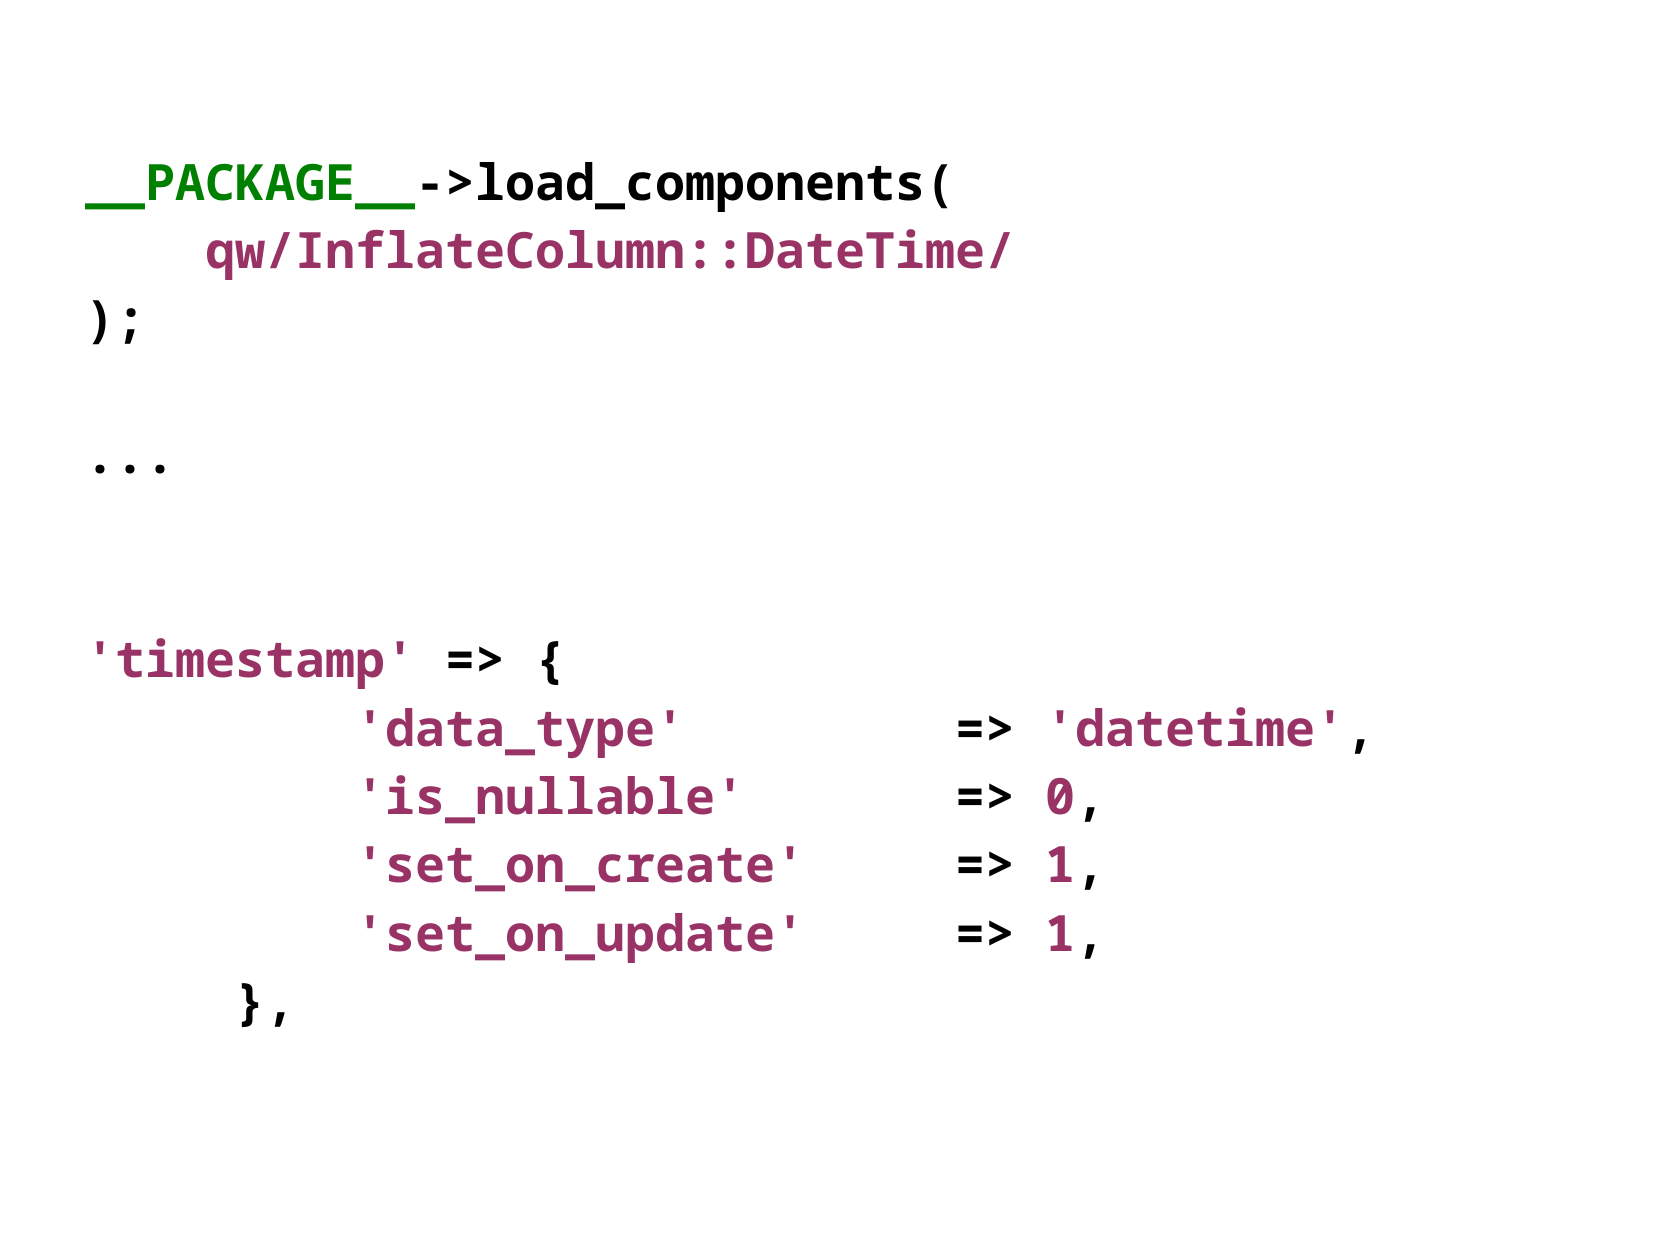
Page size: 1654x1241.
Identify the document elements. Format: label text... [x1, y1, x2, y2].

text_box __PACKAGE__->load_components( qw/InflateColumn::DateTime/ ); ... 'timestamp' => { 'data_type' => 'datetime', 'is_nullable' => 0, 'set_on_create' => 1, 'set_on_update' => 1, }, [70, 70, 1524, 1170]
